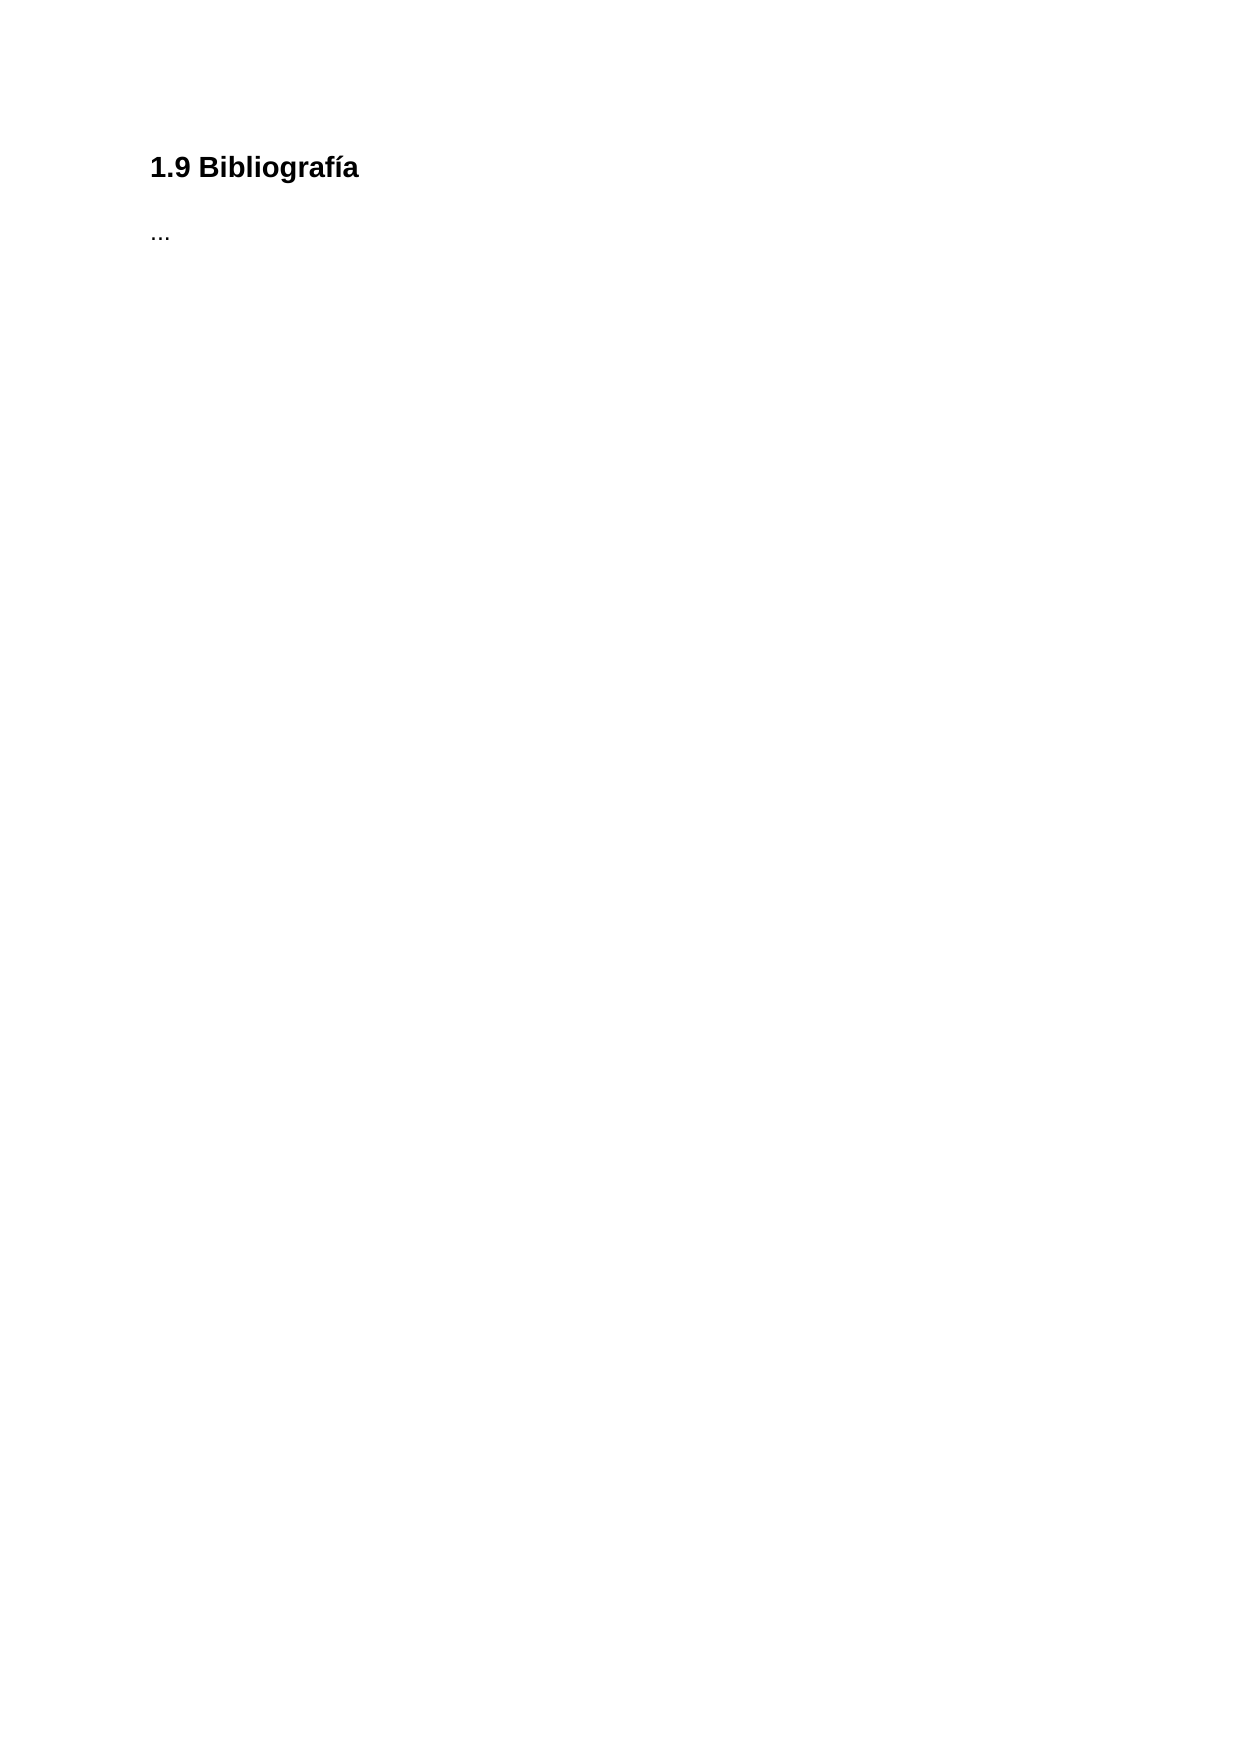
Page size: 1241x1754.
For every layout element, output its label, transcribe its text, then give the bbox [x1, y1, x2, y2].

text ... [150, 217, 1090, 246]
text 1.9 Bibliografía [150, 150, 1090, 183]
